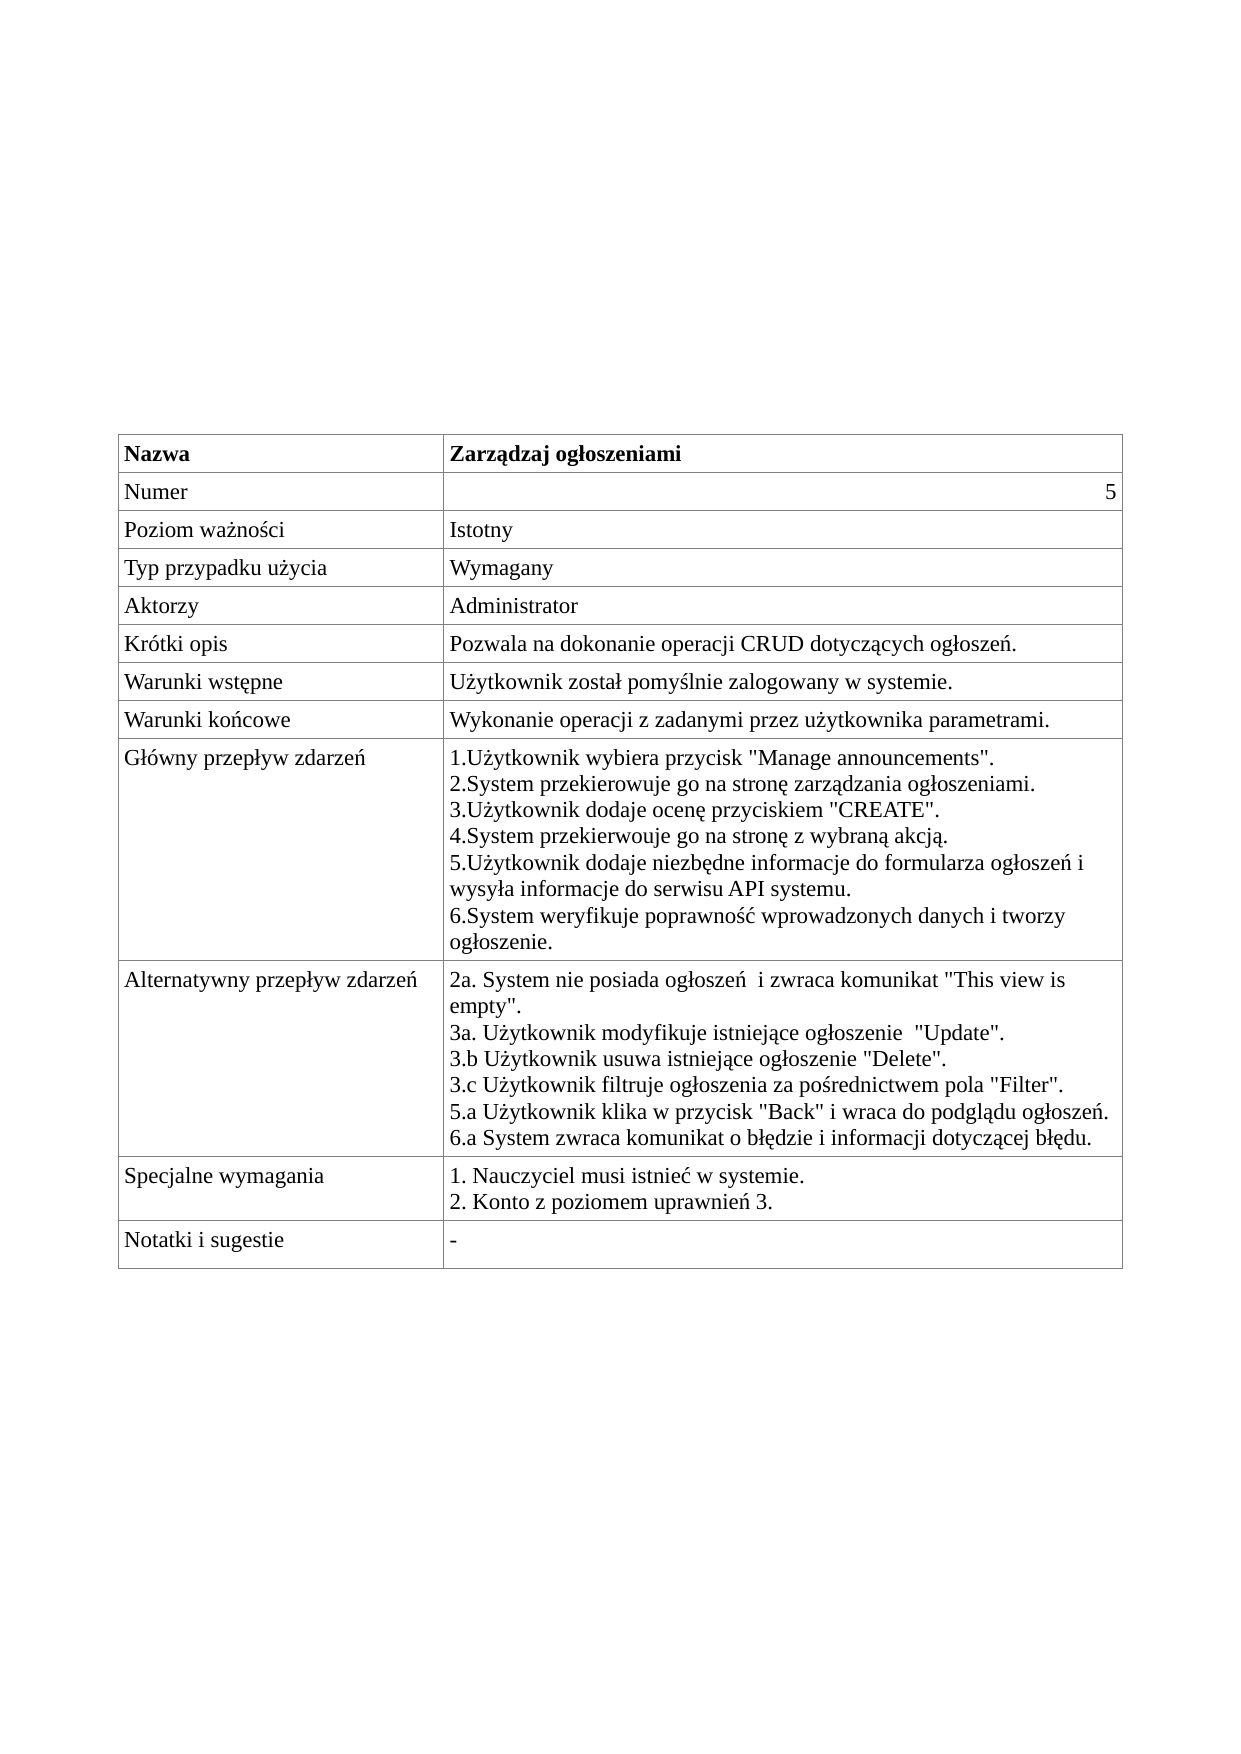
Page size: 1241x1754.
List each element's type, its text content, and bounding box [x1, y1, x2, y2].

table_cell Aktorzy [119, 587, 443, 624]
table_cell Warunki wstępne [119, 663, 443, 700]
table_cell Główny przepływ zdarzeń [119, 739, 443, 960]
table_cell Wymagany [444, 549, 1122, 586]
table_cell Typ przypadku użycia [119, 549, 443, 586]
table_cell Krótki opis [119, 625, 443, 662]
table_cell Istotny [444, 511, 1122, 548]
table_cell Numer [119, 473, 443, 510]
table_cell Wykonanie operacji z zadanymi przez użytkownika parametrami. [444, 701, 1122, 738]
table_cell Warunki końcowe [119, 701, 443, 738]
table_header Nazwa [119, 435, 443, 472]
table_cell 1.Użytkownik wybiera przycisk "Manage announcements". 2.System przekierowuje go na stronę zarządzania ogłoszeniami. 3.Użytkownik dodaje ocenę przyciskiem "CREATE". 4.System przekierwouje go na stronę z wybraną akcją. 5.Użytkownik dodaje niezbędne informacje do formularza ogłoszeń i wysyła informacje do serwisu API systemu. 6.System weryfikuje poprawność wprowadzonych danych i tworzy ogłoszenie. [444, 739, 1122, 960]
table_cell Administrator [444, 587, 1122, 624]
table_cell Poziom ważności [119, 511, 443, 548]
table_cell Użytkownik został pomyślnie zalogowany w systemie. [444, 663, 1122, 700]
table_cell Notatki i sugestie [119, 1221, 443, 1268]
table_cell - [444, 1221, 1122, 1268]
table_cell 2a. System nie posiada ogłoszeń i zwraca komunikat "This view is empty". 3a. Użytkownik modyfikuje istniejące ogłoszenie "Update". 3.b Użytkownik usuwa istniejące ogłoszenie "Delete". 3.c Użytkownik filtruje ogłoszenia za pośrednictwem pola "Filter". 5.a Użytkownik klika w przycisk "Back" i wraca do podglądu ogłoszeń. 6.a System zwraca komunikat o błędzie i informacji dotyczącej błędu. [444, 961, 1122, 1156]
table_header Zarządzaj ogłoszeniami [444, 435, 1122, 472]
table_cell 1. Nauczyciel musi istnieć w systemie. 2. Konto z poziomem uprawnień 3. [444, 1157, 1122, 1220]
table_cell Alternatywny przepływ zdarzeń [119, 961, 443, 1156]
table_cell 5 [444, 473, 1122, 510]
table_cell Specjalne wymagania [119, 1157, 443, 1220]
table_cell Pozwala na dokonanie operacji CRUD dotyczących ogłoszeń. [444, 625, 1122, 662]
